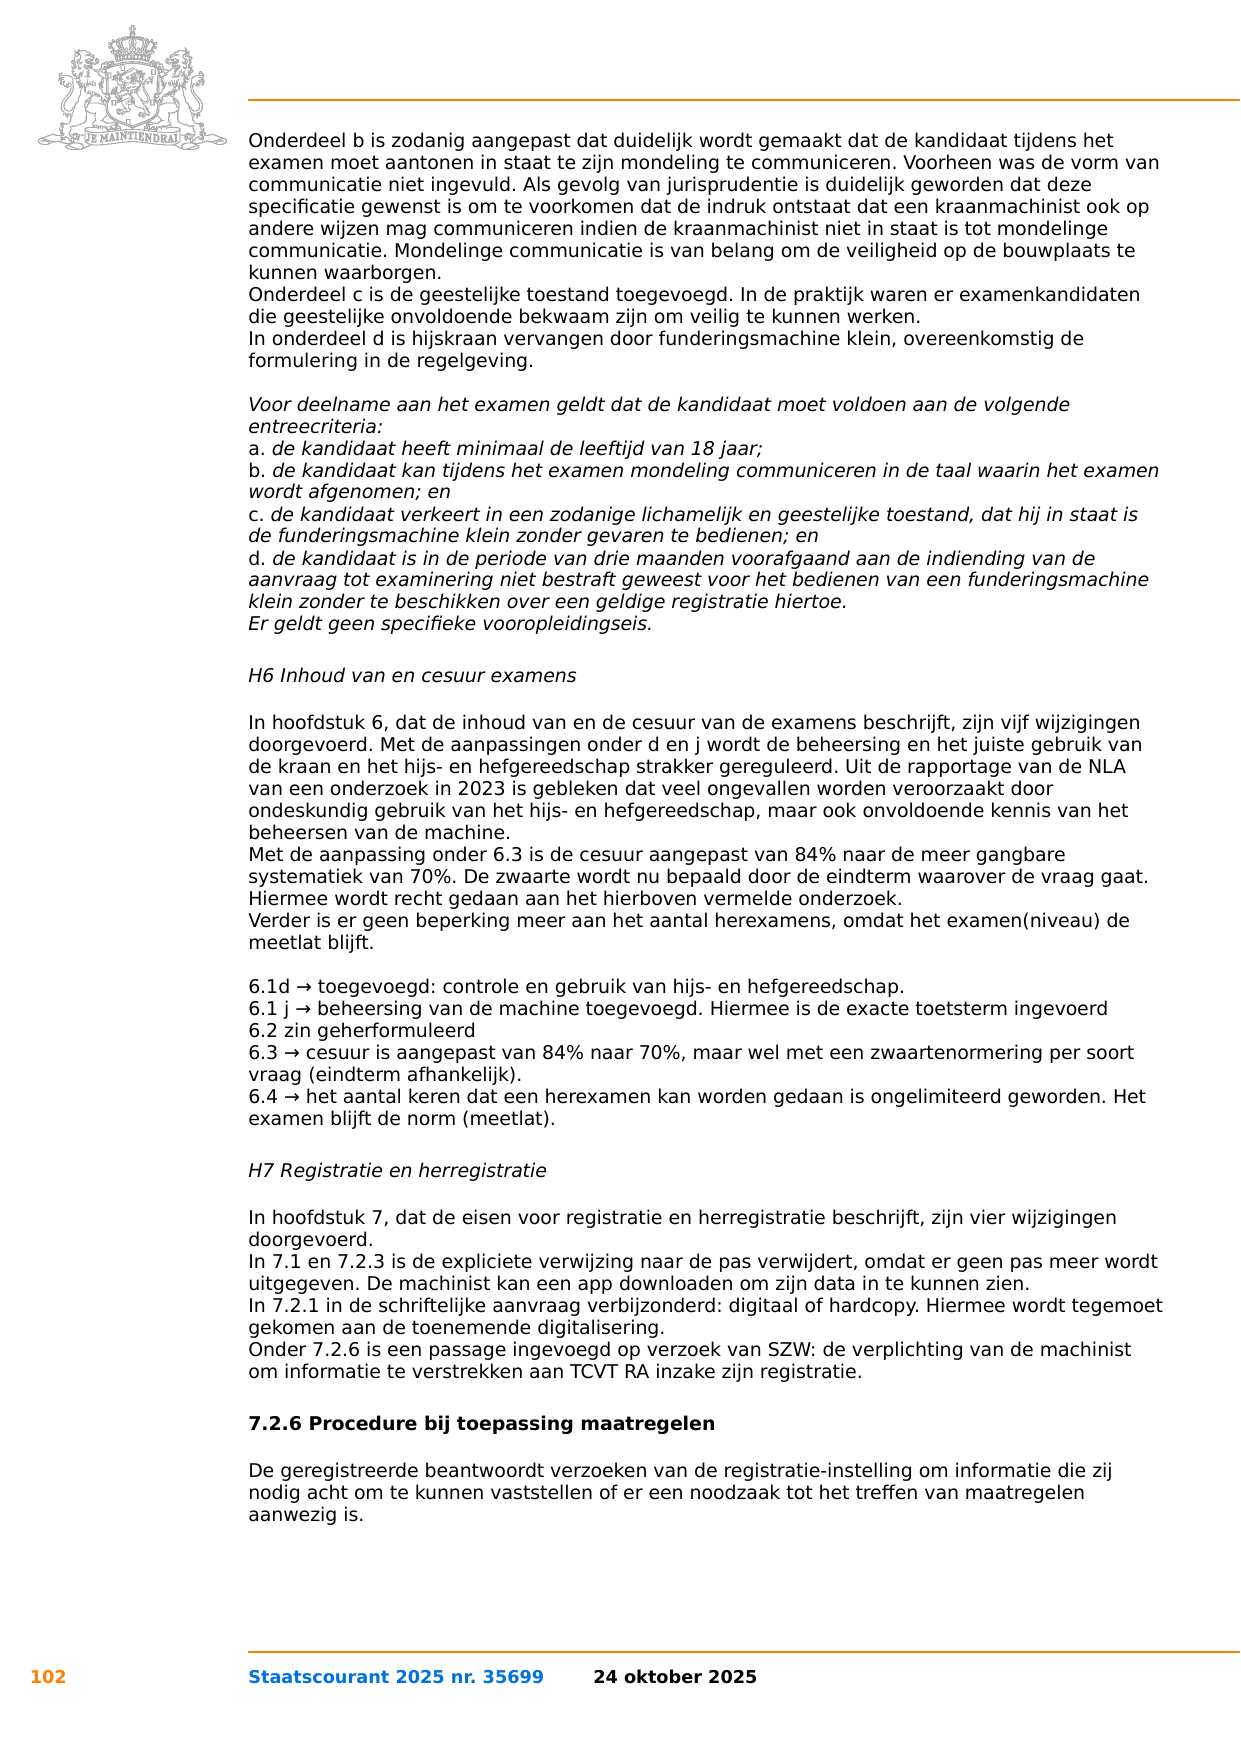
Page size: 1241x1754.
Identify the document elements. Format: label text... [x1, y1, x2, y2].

subtitle 7.2.6 Procedure bij toepassing maatregelen [248, 1413, 1163, 1434]
text 6.3 → cesuur is aangepast van 84% naar 70%, maar wel met een zwaartenormering per soort vraag (eindterm afhankelijk). [248, 1042, 1163, 1086]
text Onder 7.2.6 is een passage ingevoegd op verzoek van SZW: de verplichting van de machinist om informatie te verstrekken aan TCVT RA inzake zijn registratie. [248, 1339, 1163, 1383]
text Voor deelname aan het examen geldt dat de kandidaat moet voldoen aan de volgende entreecriteria: [248, 393, 1163, 437]
text b. de kandidaat kan tijdens het examen mondeling communiceren in de taal waarin het examen wordt afgenomen; en [248, 459, 1163, 503]
picture [38, 25, 227, 150]
text In 7.2.1 in de schriftelijke aanvraag verbijzonderd: digitaal of hardcopy. Hiermee wordt tegemoet gekomen aan de toenemende digitalisering. [248, 1295, 1163, 1339]
text Onderdeel b is zodanig aangepast dat duidelijk wordt gemaakt dat de kandidaat tijdens het examen moet aantonen in staat te zijn mondeling te communiceren. Voorheen was de vorm van communicatie niet ingevuld. Als gevolg van jurisprudentie is duidelijk geworden dat deze specificatie gewenst is om te voorkomen dat de indruk ontstaat dat een kraanmachinist ook op andere wijzen mag communiceren indien de kraanmachinist niet in staat is tot mondelinge communicatie. Mondelinge communicatie is van belang om de veiligheid op de bouwplaats te kunnen waarborgen. [248, 130, 1163, 284]
text d. de kandidaat is in de periode van drie maanden voorafgaand aan de indiending van de aanvraag tot examinering niet bestraft geweest voor het bedienen van een funderingsmachine klein zonder te beschikken over een geldige registratie hiertoe. [248, 547, 1163, 613]
subtitle H6 Inhoud van en cesuur examens [248, 665, 1163, 687]
text In hoofdstuk 6, dat de inhoud van en de cesuur van de examens beschrijft, zijn vijf wijzigingen doorgevoerd. Met de aanpassingen onder d en j wordt de beheersing en het juiste gebruik van de kraan en het hijs- en hefgereedschap strakker gereguleerd. Uit de rapportage van de NLA van een onderzoek in 2023 is gebleken dat veel ongevallen worden veroorzaakt door ondeskundig gebruik van het hijs- en hefgereedschap, maar ook onvoldoende kennis van het beheersen van de machine. [248, 712, 1163, 844]
text In onderdeel d is hijskraan vervangen door funderingsmachine klein, overeenkomstig de formulering in de regelgeving. [248, 328, 1163, 372]
text Onderdeel c is de geestelijke toestand toegevoegd. In de praktijk waren er examenkandidaten die geestelijke onvoldoende bekwaam zijn om veilig te kunnen werken. [248, 284, 1163, 328]
text 6.2 zin geherformuleerd [248, 1020, 1163, 1042]
text 6.1 j → beheersing van de machine toegevoegd. Hiermee is de exacte toetsterm ingevoerd [248, 998, 1163, 1020]
text In 7.1 en 7.2.3 is de expliciete verwijzing naar de pas verwijdert, omdat er geen pas meer wordt uitgegeven. De machinist kan een app downloaden om zijn data in te kunnen zien. [248, 1251, 1163, 1295]
text c. de kandidaat verkeert in een zodanige lichamelijk en geestelijke toestand, dat hij in staat is de funderingsmachine klein zonder gevaren te bedienen; en [248, 503, 1163, 547]
text Er geldt geen specifieke vooropleidingseis. [248, 613, 1163, 635]
text a. de kandidaat heeft minimaal de leeftijd van 18 jaar; [248, 437, 1163, 459]
text Met de aanpassing onder 6.3 is de cesuur aangepast van 84% naar de meer gangbare systematiek van 70%. De zwaarte wordt nu bepaald door de eindterm waarover de vraag gaat. Hiermee wordt recht gedaan aan het hierboven vermelde onderzoek. [248, 844, 1163, 910]
text De geregistreerde beantwoordt verzoeken van de registratie-instelling om informatie die zij nodig acht om te kunnen vaststellen of er een noodzaak tot het treffen van maatregelen aanwezig is. [248, 1459, 1163, 1526]
text 6.1d → toegevoegd: controle en gebruik van hijs- en hefgereedschap. [248, 976, 1163, 998]
subtitle H7 Registratie en herregistratie [248, 1160, 1163, 1182]
text 6.4 → het aantal keren dat een herexamen kan worden gedaan is ongelimiteerd geworden. Het examen blijft de norm (meetlat). [248, 1086, 1163, 1130]
text In hoofdstuk 7, dat de eisen voor registratie en herregistratie beschrijft, zijn vier wijzigingen doorgevoerd. [248, 1207, 1163, 1251]
text Verder is er geen beperking meer aan het aantal herexamens, omdat het examen(niveau) de meetlat blijft. [248, 910, 1163, 954]
